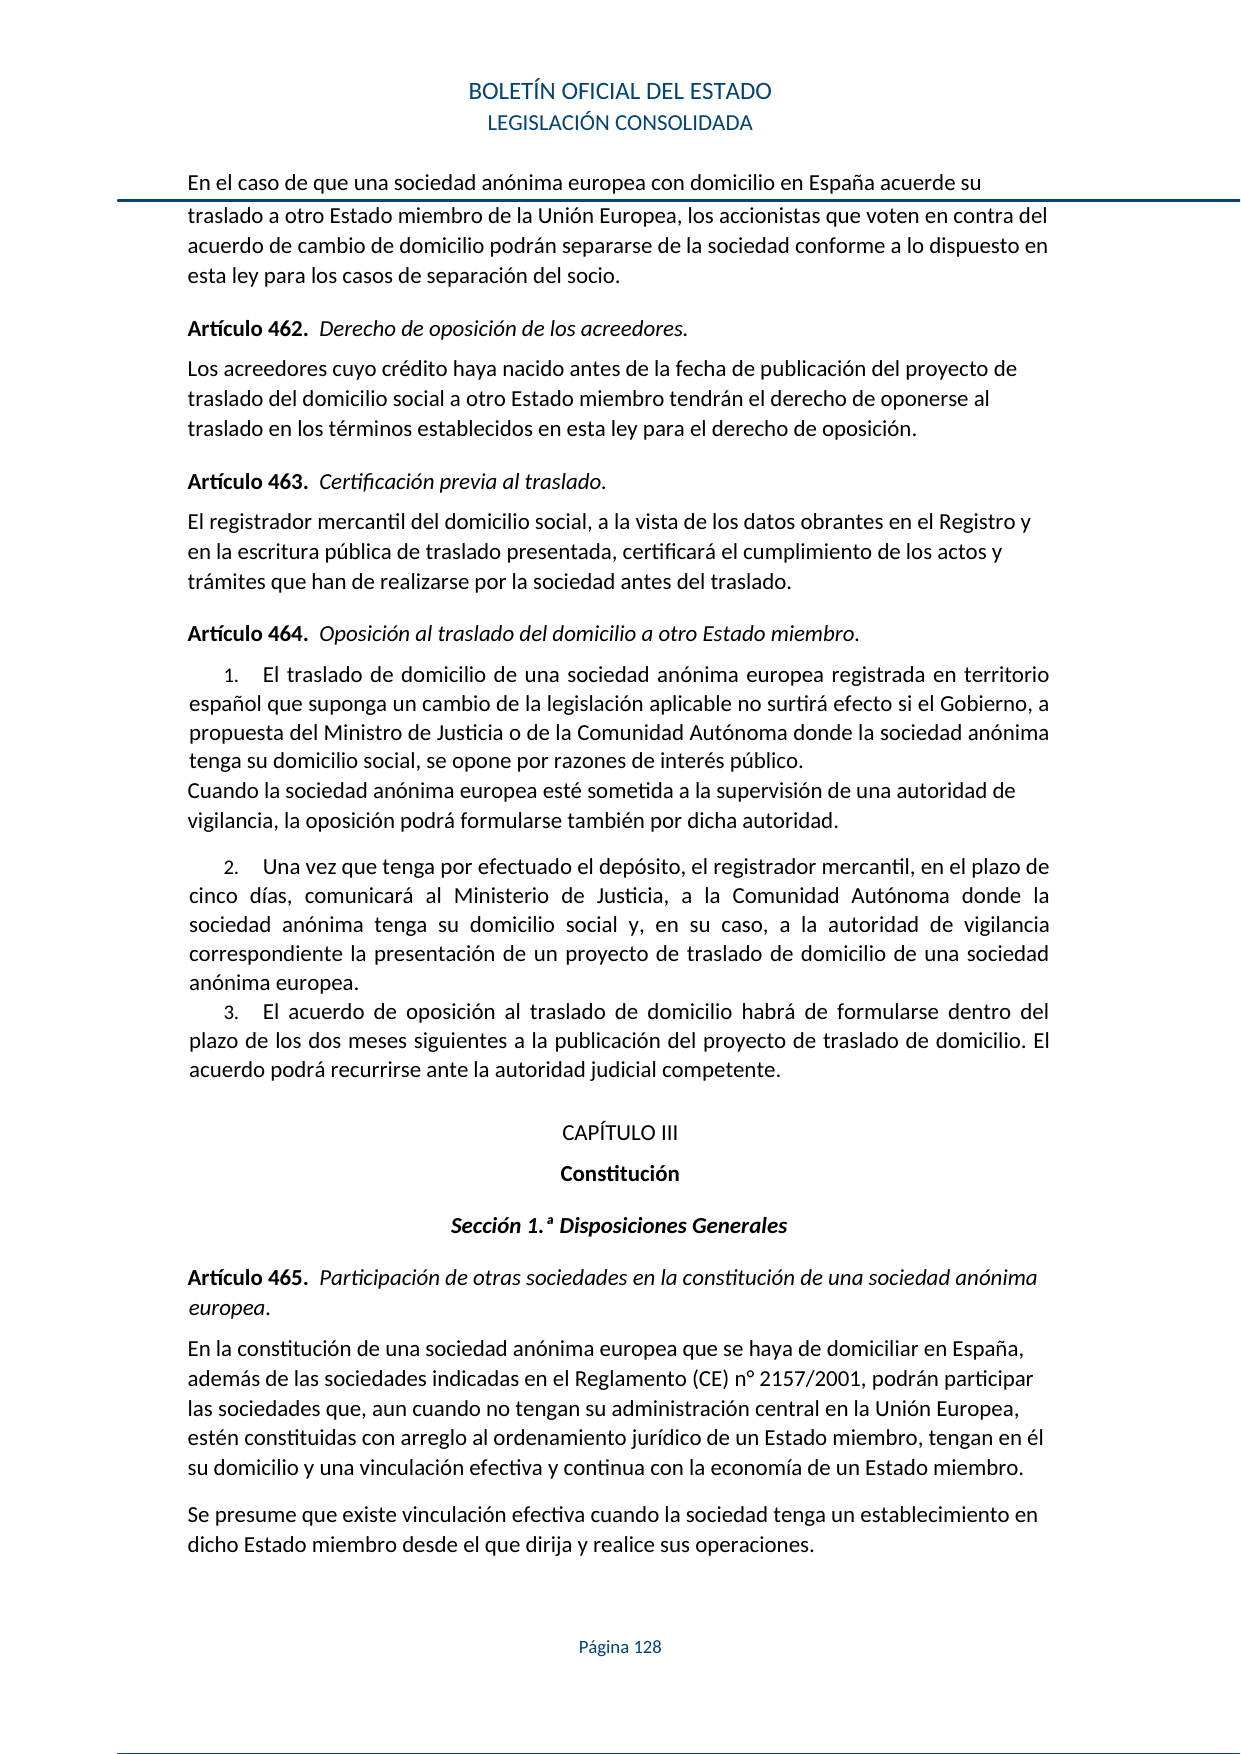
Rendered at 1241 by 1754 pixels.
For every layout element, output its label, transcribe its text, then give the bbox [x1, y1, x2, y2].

text Artículo 465. Participación de otras sociedades en la constitución de una sociedad anónima europea. [187, 1263, 1051, 1321]
list El acuerdo de oposición al traslado de domicilio habrá de formularse dentro del plazo de los dos meses siguientes a la publicación del proyecto de traslado de domicilio. El acuerdo podrá recurrirse ante la autoridad judicial competente. [189, 997, 1051, 1083]
text Constitución [210, 1159, 1030, 1187]
text Sección 1.ª Disposiciones Generales [189, 1211, 1051, 1239]
text Artículo 463. Certificación previa al traslado. [187, 467, 1051, 495]
text Los acreedores cuyo crédito haya nacido antes de la fecha de publicación del proyecto de traslado del domicilio social a otro Estado miembro tendrán el derecho de oponerse al traslado en los términos establecidos en esta ley para el derecho de oposición. [187, 354, 1051, 442]
text Artículo 464. Oposición al traslado del domicilio a otro Estado miembro. [187, 619, 1051, 648]
text traslado a otro Estado miembro de la Unión Europea, los accionistas que voten en contra del acuerdo de cambio de domicilio podrán separarse de la sociedad conforme a lo dispuesto en esta ley para los casos de separación del socio. [187, 202, 1051, 289]
text El registrador mercantil del domicilio social, a la vista de los datos obrantes en el Registro y en la escritura pública de traslado presentada, certificará el cumplimiento de los actos y trámites que han de realizarse por la sociedad antes del traslado. [187, 507, 1051, 595]
text Se presume que existe vinculación efectiva cuando la sociedad tenga un establecimiento en dicho Estado miembro desde el que dirija y realice sus operaciones. [187, 1500, 1051, 1558]
text En la constitución de una sociedad anónima europea que se haya de domiciliar en España, además de las sociedades indicadas en el Reglamento (CE) n° 2157/2001, podrán participar las sociedades que, aun cuando no tengan su administración central en la Unión Europea, estén constituidas con arreglo al ordenamiento jurídico de un Estado miembro, tengan en él su domicilio y una vinculación efectiva y continua con la economía de un Estado miembro. [187, 1334, 1051, 1481]
list Una vez que tenga por efectuado el depósito, el registrador mercantil, en el plazo de cinco días, comunicará al Ministerio de Justicia, a la Comunidad Autónoma donde la sociedad anónima tenga su domicilio social y, en su caso, a la autoridad de vigilancia correspondiente la presentación de un proyecto de traslado de domicilio de una sociedad anónima europea. [189, 852, 1051, 996]
text Artículo 462. Derecho de oposición de los acreedores. [187, 314, 1051, 342]
list El traslado de domicilio de una sociedad anónima europea registrada en territorio español que suponga un cambio de la legislación aplicable no surtirá efecto si el Gobierno, a propuesta del Ministro de Justicia o de la Comunidad Autónoma donde la sociedad anónima tenga su domicilio social, se opone por razones de interés público. [189, 660, 1051, 775]
text En el caso de que una sociedad anónima europea con domicilio en España acuerde su [187, 168, 1051, 199]
text CAPÍTULO III [212, 1118, 1029, 1146]
text Cuando la sociedad anónima europea esté sometida a la supervisión de una autoridad de vigilancia, la oposición podrá formularse también por dicha autoridad. [187, 776, 1051, 834]
